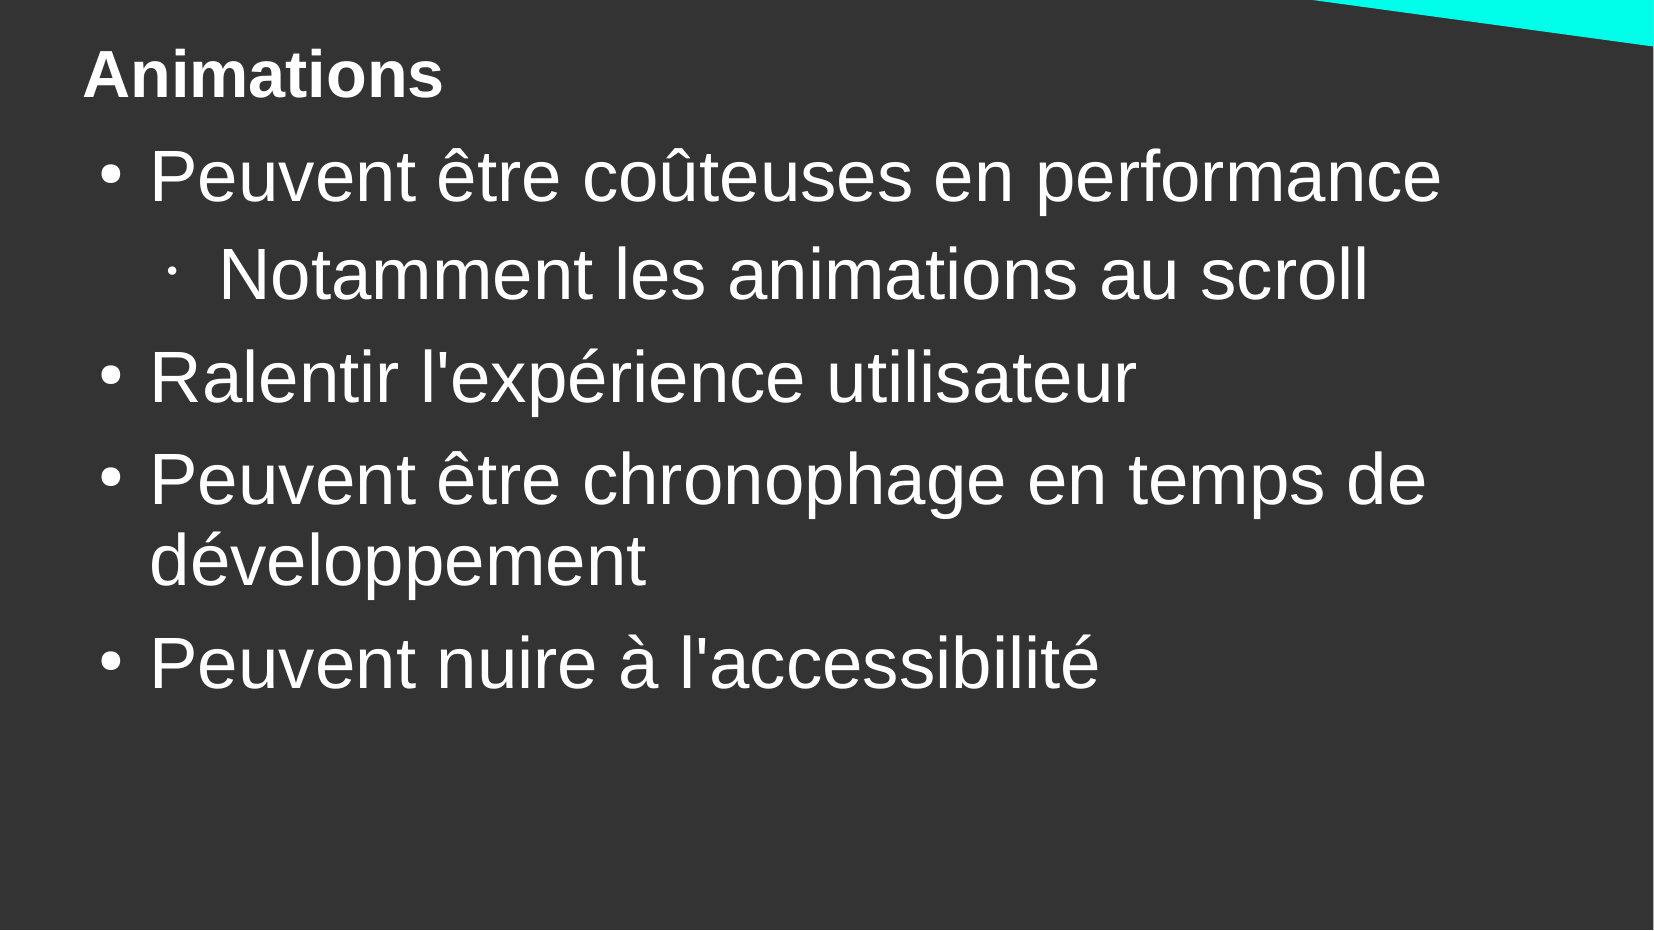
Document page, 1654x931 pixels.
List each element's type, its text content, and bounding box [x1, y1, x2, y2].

title Animations [82, 37, 1571, 114]
list Peuvent être coûteuses en performance Notamment les animations au scroll Ralentir l'expérience utilisateur Peuvent être chronophage en temps de développement Peuvent nuire à l'accessibilité [80, 135, 1620, 709]
text_box [1312, 0, 1654, 47]
